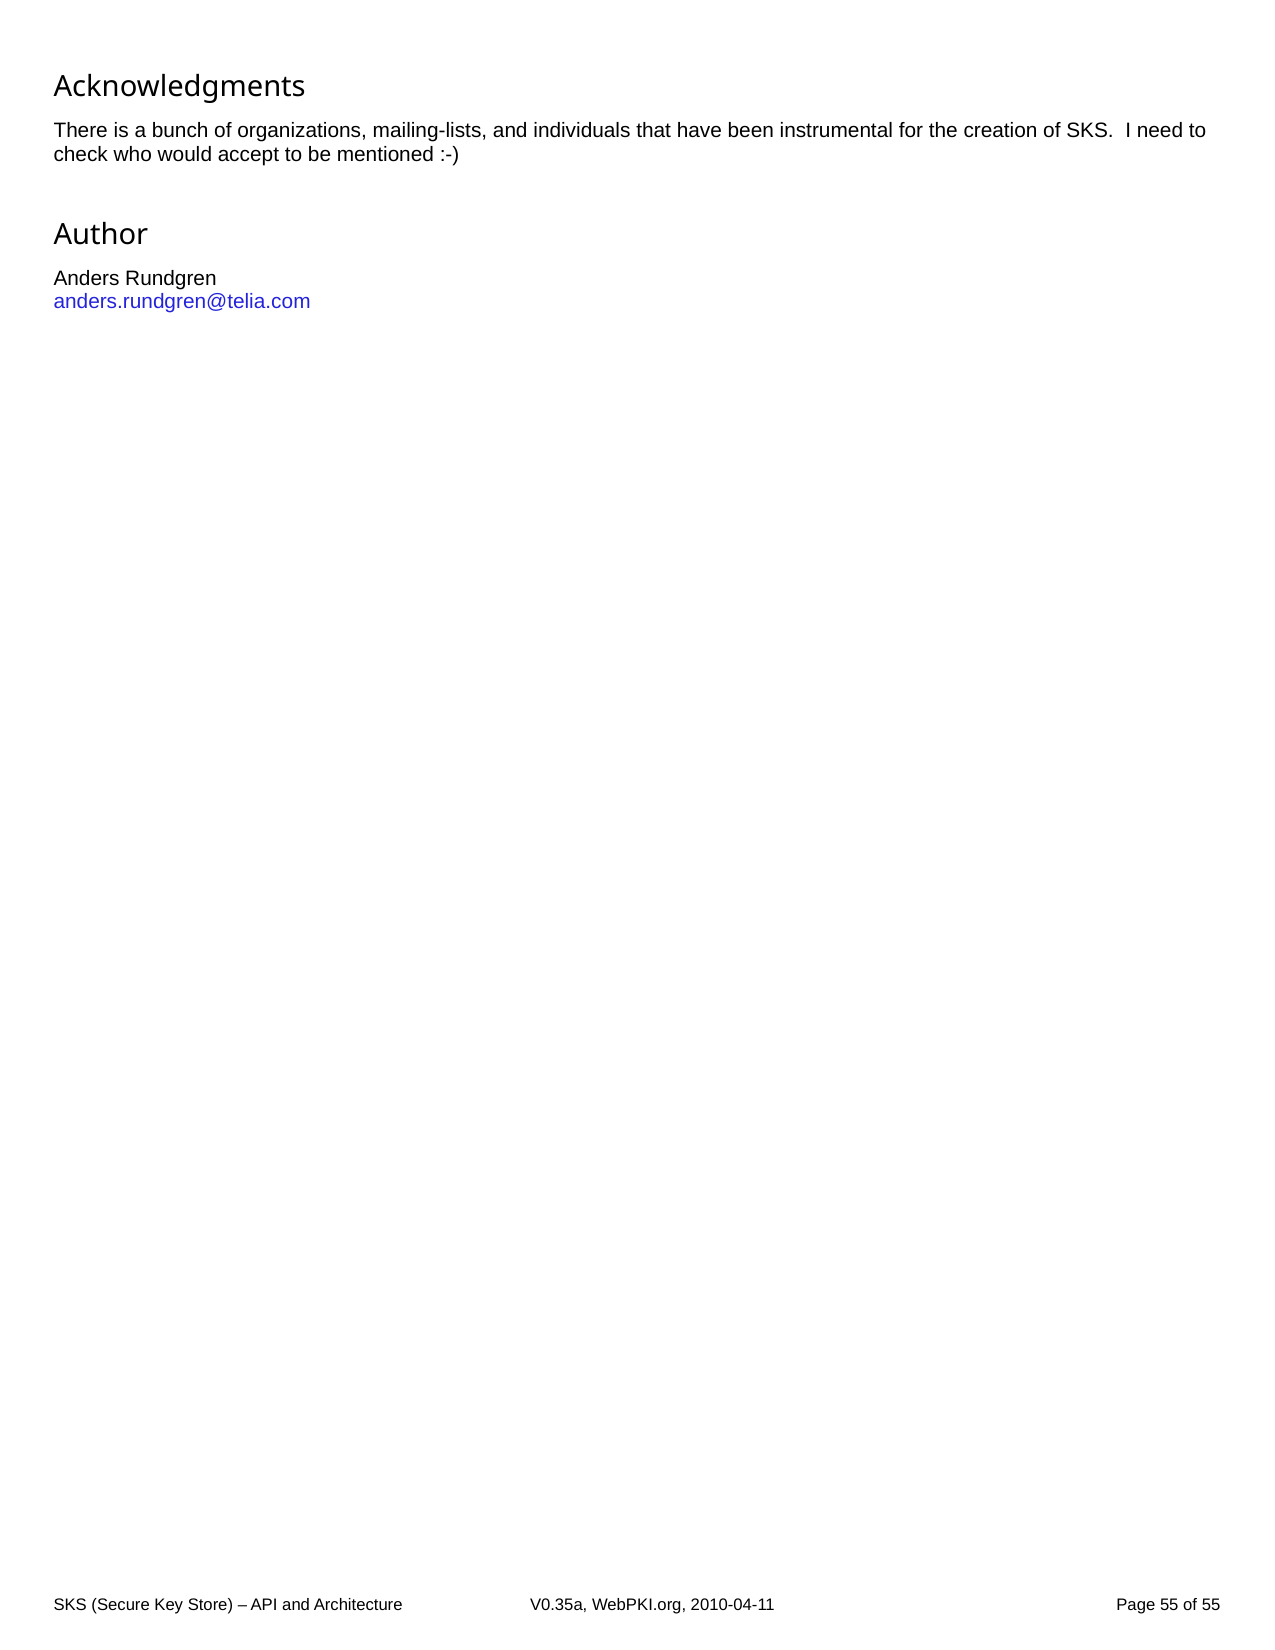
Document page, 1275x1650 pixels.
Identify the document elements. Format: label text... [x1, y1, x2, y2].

subtitle Acknowledgments [53, 66, 1221, 105]
text Anders Rundgren anders.rundgren@telia.com [53, 265, 1221, 313]
text There is a bunch of organizations, mailing-lists, and individuals that have been instrumental for the creation of SKS. I need to check who would accept to be mentioned :-) [53, 118, 1221, 166]
subtitle Author [53, 213, 1221, 253]
